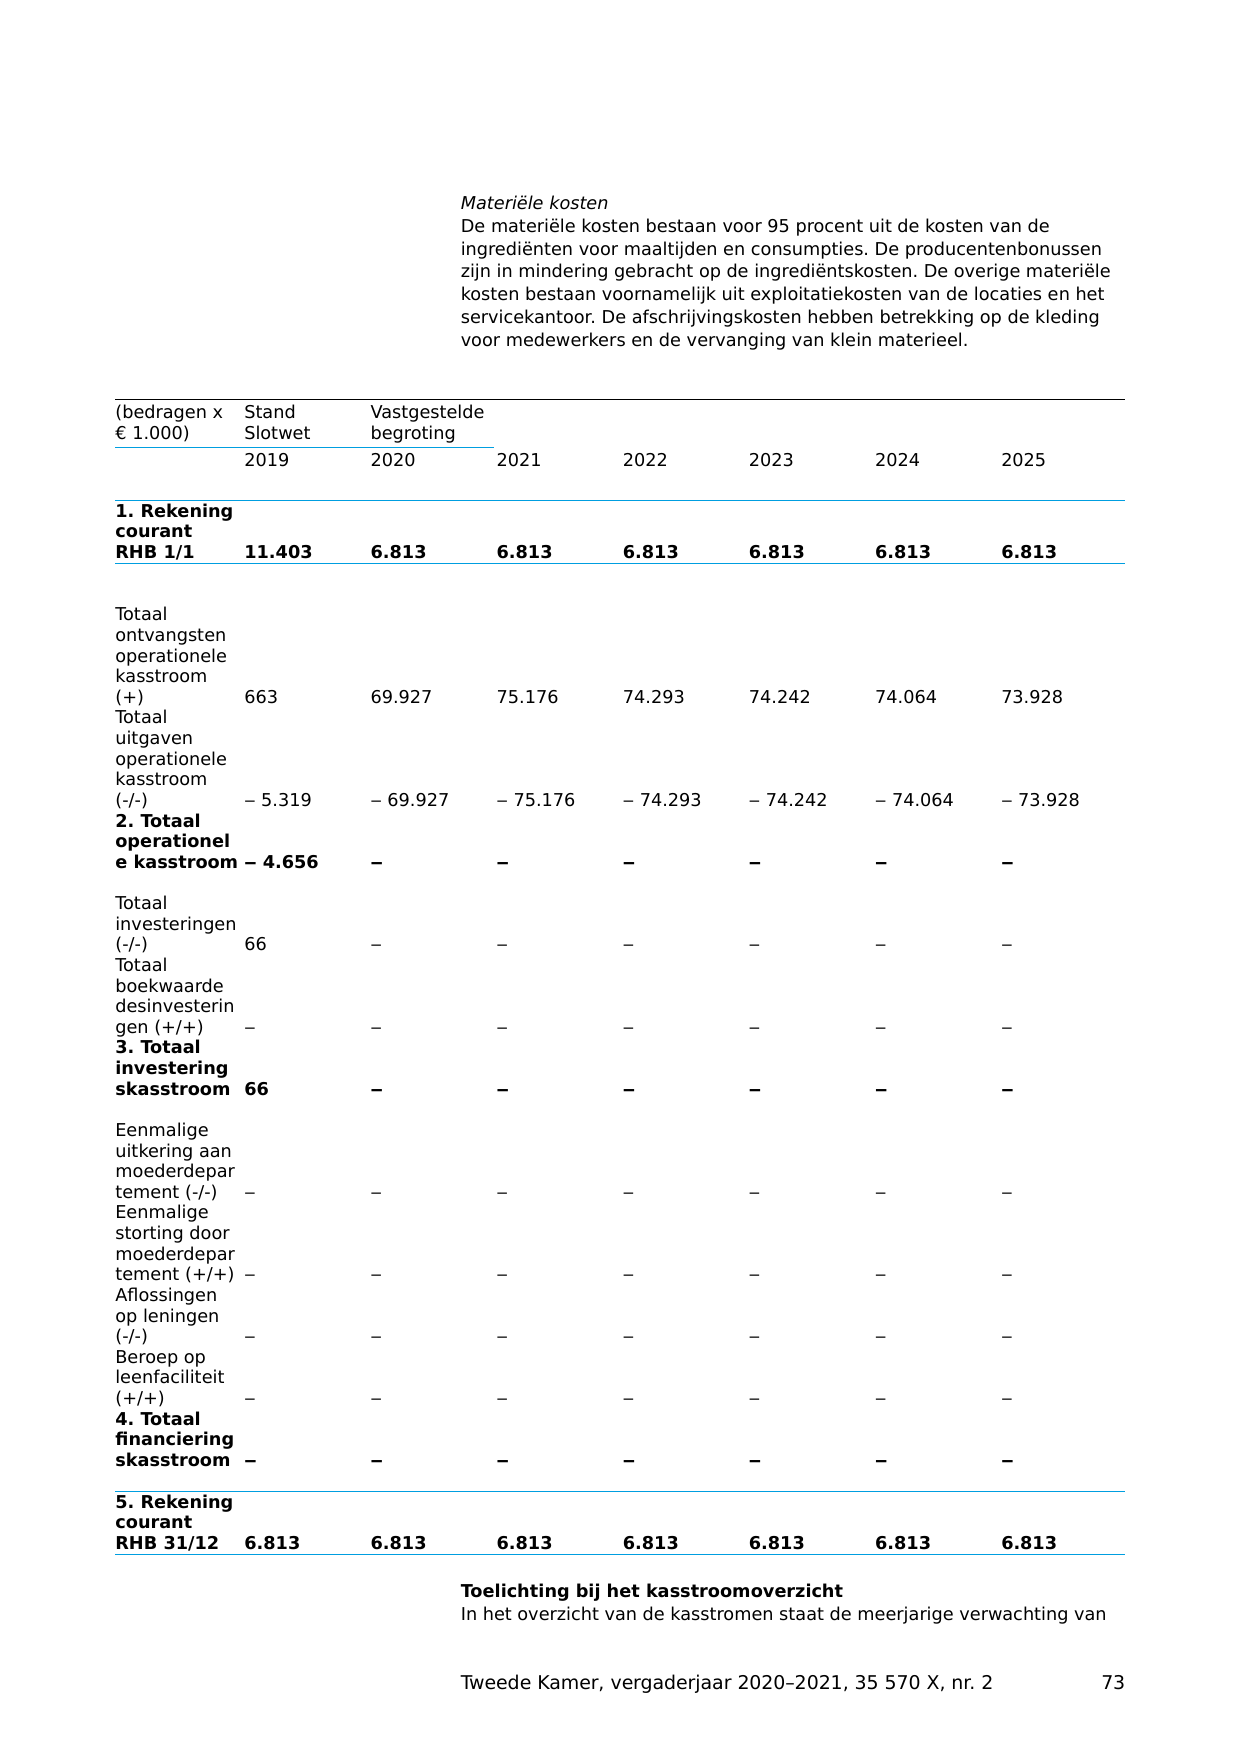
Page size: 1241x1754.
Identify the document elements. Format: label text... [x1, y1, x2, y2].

table_cell [368, 1471, 493, 1491]
table_cell [872, 1471, 998, 1491]
table_cell ‒ [368, 1409, 493, 1471]
table_cell ‒ [241, 1203, 367, 1285]
table_cell ‒ [872, 955, 998, 1037]
table_cell [872, 400, 998, 447]
table_cell 74.064 [872, 604, 998, 707]
table_cell ‒ [494, 893, 620, 955]
table_cell [494, 1471, 620, 1491]
table_cell ‒ [494, 1347, 620, 1409]
table_cell [241, 564, 367, 584]
table_cell ‒ [368, 811, 493, 872]
table_cell [620, 584, 746, 604]
table_cell [872, 584, 998, 604]
table_cell ‒ [368, 1285, 493, 1347]
table_cell 6.813 [998, 501, 1125, 562]
table_cell 74.293 [620, 604, 746, 707]
table_cell ‒ [746, 811, 872, 872]
table_cell ‒ [494, 811, 620, 872]
table_cell ‒ [998, 893, 1125, 955]
table_cell 663 [241, 604, 367, 707]
table_cell [241, 1471, 367, 1491]
table_cell ‒ [241, 1409, 367, 1471]
table_cell ‒ [746, 1347, 872, 1409]
table_cell 2. Totaal operationele kasstroom [115, 811, 241, 872]
table_cell [494, 564, 620, 584]
text Materiële kosten De materiële kosten bestaan voor 95 procent uit de kosten van de ingrediënten voor maaltijden en consumpties. De producentenbonussen zijn in mindering gebracht op de ingrediëntskosten. De overige materiële kosten bestaan voornamelijk uit exploitatiekosten van de locaties en het servicekantoor. De afschrijvingskosten hebben betrekking op de kleding voor medewerkers en de vervanging van klein materieel. [461, 191, 1125, 351]
table_cell 6.813 [620, 1492, 746, 1553]
table_cell 6.813 [872, 1492, 998, 1553]
table_cell 6.813 [368, 1492, 493, 1553]
table_cell ‒ [620, 955, 746, 1037]
table_cell ‒ [872, 893, 998, 955]
table_cell [115, 584, 241, 604]
table_cell 2022 [620, 447, 746, 474]
table_cell [746, 584, 872, 604]
table_cell [872, 564, 998, 584]
table_cell Totaal ontvangsten operationele kasstroom (+) [115, 604, 241, 707]
table_cell ‒ [746, 1038, 872, 1099]
table_cell [872, 474, 998, 500]
table_cell 3. Totaal investeringskasstroom [115, 1038, 241, 1099]
table_cell ‒ [368, 1347, 493, 1409]
table_cell 66 [241, 1038, 367, 1099]
table_cell 2024 [872, 447, 998, 474]
table_cell ‒ [620, 811, 746, 872]
table_cell ‒ [620, 1120, 746, 1202]
table_header Tabel 36 Kasstroomoverzicht over het jaar 2021 (bedragen x € 1.000) [115, 374, 1125, 399]
table_cell [872, 873, 998, 893]
table_cell 6.813 [872, 501, 998, 562]
table_cell 5. Rekening courant RHB 31/12 [115, 1492, 241, 1553]
table_cell [494, 474, 620, 500]
table_cell ‒ [241, 1120, 367, 1202]
table_cell 6.813 [494, 1492, 620, 1553]
table_cell [872, 1099, 998, 1120]
table_cell 74.242 [746, 604, 872, 707]
table_cell ‒ 74.242 [746, 708, 872, 811]
table_cell ‒ [368, 1203, 493, 1285]
table_cell [620, 873, 746, 893]
table_cell [998, 474, 1125, 500]
table_cell 2023 [746, 447, 872, 474]
table_cell 6.813 [746, 1492, 872, 1553]
table_cell ‒ 73.928 [998, 708, 1125, 811]
table_cell [241, 474, 367, 500]
table_cell ‒ [746, 1409, 872, 1471]
table_cell [620, 1471, 746, 1491]
table_cell [620, 564, 746, 584]
table_cell 2020 [368, 448, 493, 474]
table_cell [368, 1099, 493, 1120]
table_cell ‒ [998, 1203, 1125, 1285]
table_cell ‒ [620, 1285, 746, 1347]
table_cell Eenmalige storting door moederdepartement (+/+) [115, 1203, 241, 1285]
table_cell (bedragen x € 1.000) [115, 400, 241, 447]
table_cell ‒ [368, 1120, 493, 1202]
table_cell ‒ [494, 1038, 620, 1099]
table_cell ‒ [998, 811, 1125, 872]
table_cell ‒ [746, 1285, 872, 1347]
table_cell ‒ 74.293 [620, 708, 746, 811]
table_cell 75.176 [494, 604, 620, 707]
table_cell Eenmalige uitkering aan moederdepartement (-/-) [115, 1120, 241, 1202]
table_cell ‒ [368, 1038, 493, 1099]
table_cell ‒ [241, 1285, 367, 1347]
table_cell ‒ [494, 1120, 620, 1202]
table_cell 6.813 [998, 1492, 1125, 1553]
table_cell ‒ 69.927 [368, 708, 493, 811]
table_cell ‒ [368, 893, 493, 955]
table_cell [620, 474, 746, 500]
table_cell Aflossingen op leningen (-/-) [115, 1285, 241, 1347]
table_cell Stand Slotwet [241, 400, 367, 447]
table_cell ‒ [872, 1347, 998, 1409]
table_cell [746, 400, 872, 447]
table_cell 6.813 [494, 501, 620, 562]
table_cell ‒ [998, 1120, 1125, 1202]
table_cell [746, 873, 872, 893]
table_cell Totaal boekwaarde desinvesteringen (+/+) [115, 955, 241, 1037]
table_cell ‒ [998, 1409, 1125, 1471]
table_cell [998, 400, 1125, 447]
table_cell [746, 1099, 872, 1120]
table_cell [115, 448, 241, 474]
table_cell ‒ [620, 1409, 746, 1471]
table_cell ‒ [872, 1203, 998, 1285]
table_cell 1. Rekening courant RHB 1/1 [115, 501, 241, 562]
table_cell [494, 584, 620, 604]
table_cell ‒ [872, 1120, 998, 1202]
table_cell [115, 1099, 241, 1120]
table_cell 11.403 [241, 501, 367, 562]
table_cell [998, 1471, 1125, 1491]
table_cell ‒ [494, 1203, 620, 1285]
table_cell 2019 [241, 448, 367, 474]
table_cell 69.927 [368, 604, 493, 707]
table_cell 6.813 [241, 1492, 367, 1553]
table_cell ‒ [998, 1347, 1125, 1409]
table_cell ‒ [746, 1203, 872, 1285]
table_cell Totaal uitgaven operationele kasstroom (-/-) [115, 708, 241, 811]
table_cell ‒ [746, 955, 872, 1037]
table_cell 6.813 [620, 501, 746, 562]
table_cell ‒ [620, 893, 746, 955]
table_cell ‒ [620, 1038, 746, 1099]
table_cell [494, 873, 620, 893]
table_cell ‒ [746, 893, 872, 955]
table_cell [746, 1471, 872, 1491]
table_cell 2025 [998, 447, 1125, 474]
table_cell ‒ [241, 1347, 367, 1409]
table_cell [620, 1099, 746, 1120]
table_cell ‒ [872, 811, 998, 872]
table_cell [998, 564, 1125, 584]
table_cell ‒ [241, 955, 367, 1037]
table_cell [368, 474, 493, 500]
table_cell ‒ [872, 1285, 998, 1347]
table_cell ‒ 5.319 [241, 708, 367, 811]
table_cell [115, 1471, 241, 1491]
table_cell [998, 1099, 1125, 1120]
table_cell ‒ 75.176 [494, 708, 620, 811]
table_cell [368, 564, 493, 584]
table_cell Vastgestelde begroting [368, 400, 493, 447]
table_cell [241, 873, 367, 893]
table_cell 2021 [494, 447, 620, 474]
table_cell ‒ [494, 955, 620, 1037]
table_cell [115, 474, 241, 500]
table_cell [494, 400, 620, 447]
table_cell [620, 400, 746, 447]
table_cell ‒ [494, 1409, 620, 1471]
table_cell ‒ [998, 955, 1125, 1037]
table_cell 66 [241, 893, 367, 955]
table_cell [494, 1099, 620, 1120]
table_cell ‒ 74.064 [872, 708, 998, 811]
text Toelichting bij het kasstroomoverzicht In het overzicht van de kasstromen staat de meerjarige verwachting van [461, 1579, 1125, 1625]
table_cell [998, 873, 1125, 893]
table_cell ‒ [494, 1285, 620, 1347]
table_cell ‒ [998, 1285, 1125, 1347]
table_cell Totaal investeringen (-/-) [115, 893, 241, 955]
table_cell ‒ [872, 1038, 998, 1099]
table_cell 6.813 [746, 501, 872, 562]
table_cell [115, 564, 241, 584]
table_cell 73.928 [998, 604, 1125, 707]
table_cell [241, 584, 367, 604]
table_cell [368, 584, 493, 604]
table_cell 4. Totaal financieringskasstroom [115, 1409, 241, 1471]
table_cell ‒ [872, 1409, 998, 1471]
table_cell ‒ [998, 1038, 1125, 1099]
table_cell ‒ [620, 1347, 746, 1409]
table_cell Beroep op leenfaciliteit (+/+) [115, 1347, 241, 1409]
table_cell ‒ [368, 955, 493, 1037]
table_cell ‒ [620, 1203, 746, 1285]
table_cell [241, 1099, 367, 1120]
table_cell [998, 584, 1125, 604]
table_cell ‒ [746, 1120, 872, 1202]
table_cell [746, 564, 872, 584]
table_cell [746, 474, 872, 500]
table_cell ‒ 4.656 [241, 811, 367, 872]
table_cell [115, 873, 241, 893]
table_cell 6.813 [368, 501, 493, 562]
table_cell [368, 873, 493, 893]
